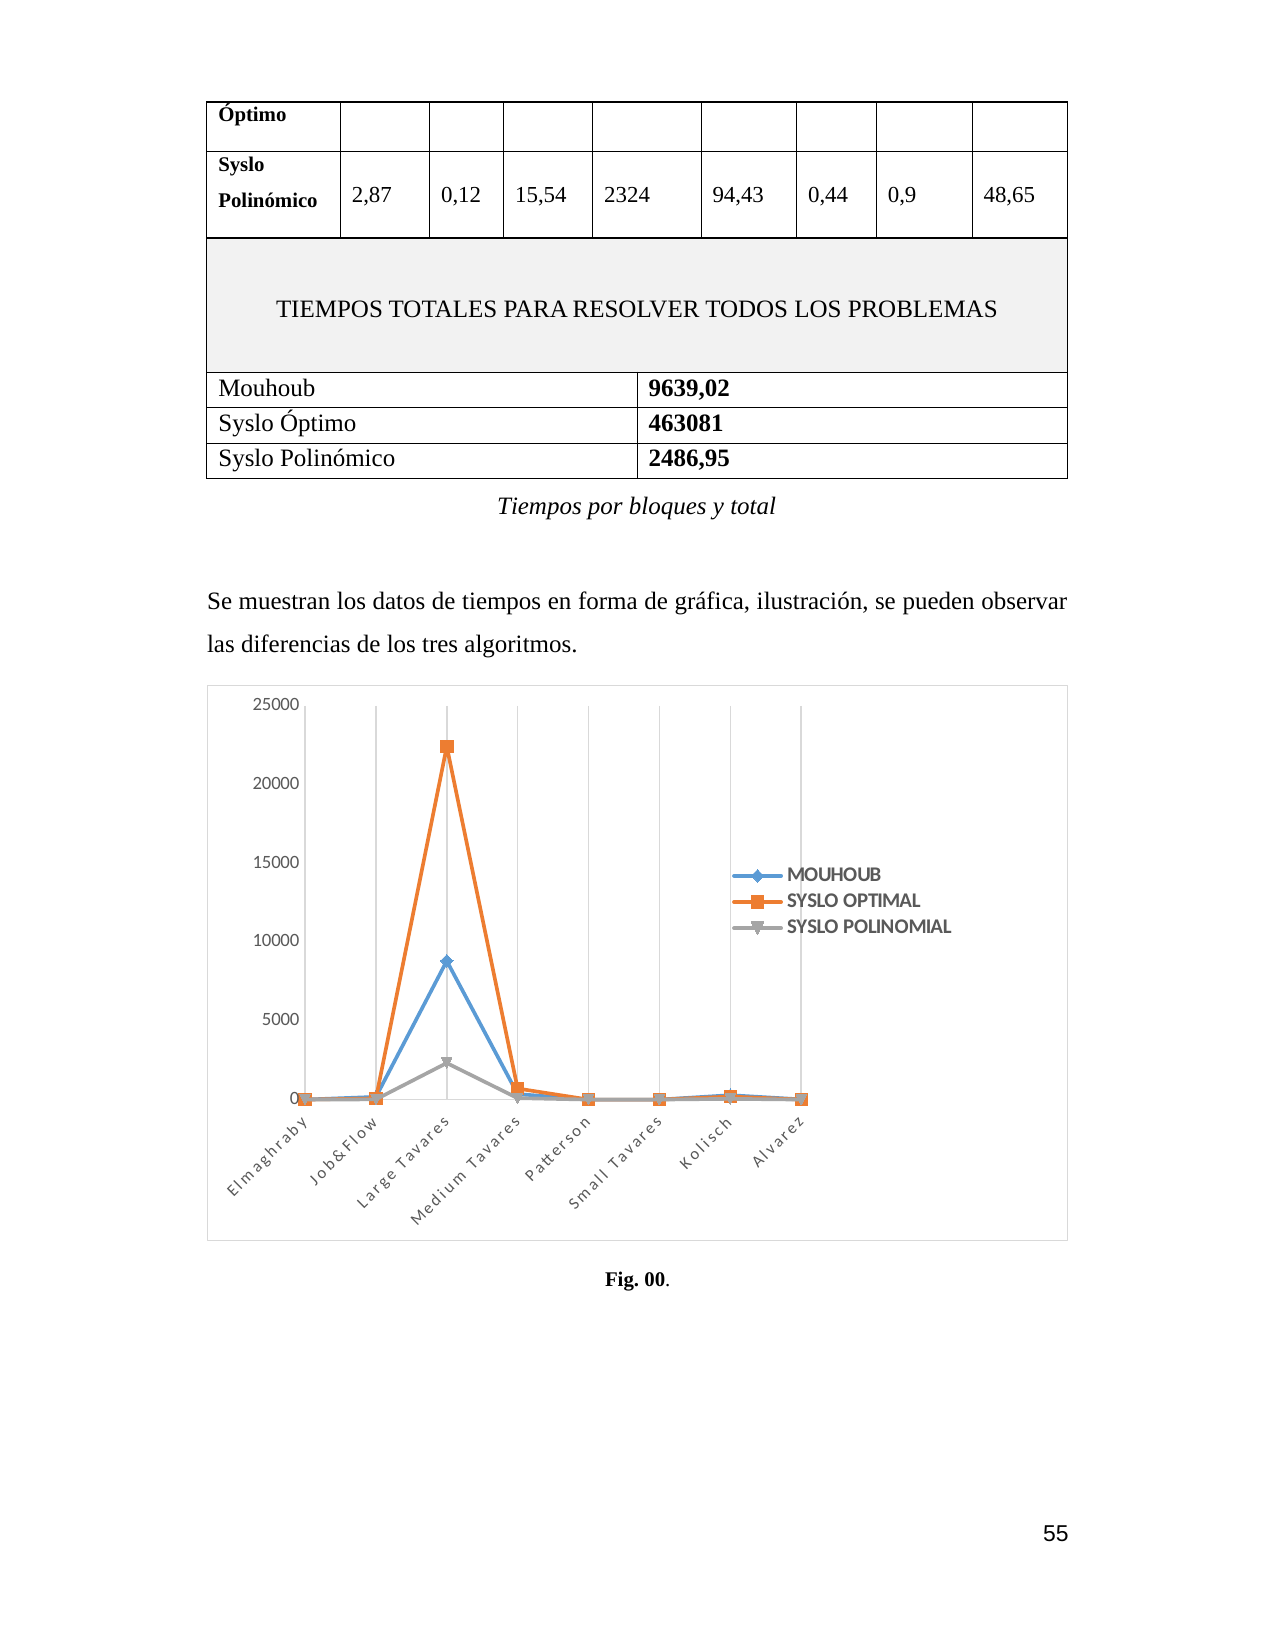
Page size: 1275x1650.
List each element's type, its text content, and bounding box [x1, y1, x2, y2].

table_cell [593, 103, 701, 151]
table_cell Syslo Polinómico [207, 444, 637, 478]
table_cell 48,65 [973, 152, 1067, 237]
text Fig. 00. [207, 1267, 1068, 1291]
table_cell [341, 103, 429, 151]
table_cell 15,54 [504, 152, 592, 237]
table_cell 94,43 [702, 152, 796, 237]
text Se muestran los datos de tiempos en forma de gráfica, ilustración, se pueden observar las diferencias de los tres algoritmos. [207, 586, 1068, 658]
table_cell 2,87 [341, 152, 429, 237]
table_cell [877, 103, 972, 151]
table_cell 0,9 [877, 152, 972, 237]
table_cell 2486,95 [638, 444, 1067, 478]
table_cell Syslo Óptimo [207, 408, 637, 442]
table_cell 9639,02 [638, 373, 1067, 407]
table_cell [702, 103, 796, 151]
table_cell Óptimo [207, 103, 340, 151]
table_cell 0,44 [797, 152, 876, 237]
text Tiempos por bloques y total [207, 491, 1068, 520]
table_cell 0,12 [430, 152, 503, 237]
table_cell 2324 [593, 152, 701, 237]
table_header TIEMPOS TOTALES PARA RESOLVER TODOS LOS PROBLEMAS [207, 239, 1067, 372]
table_cell [797, 103, 876, 151]
table_cell Mouhoub [207, 373, 637, 407]
table_cell [973, 103, 1067, 151]
table_cell [504, 103, 592, 151]
table_cell Syslo Polinómico [207, 152, 340, 237]
table_cell [430, 103, 503, 151]
table_cell 463081 [638, 408, 1067, 442]
